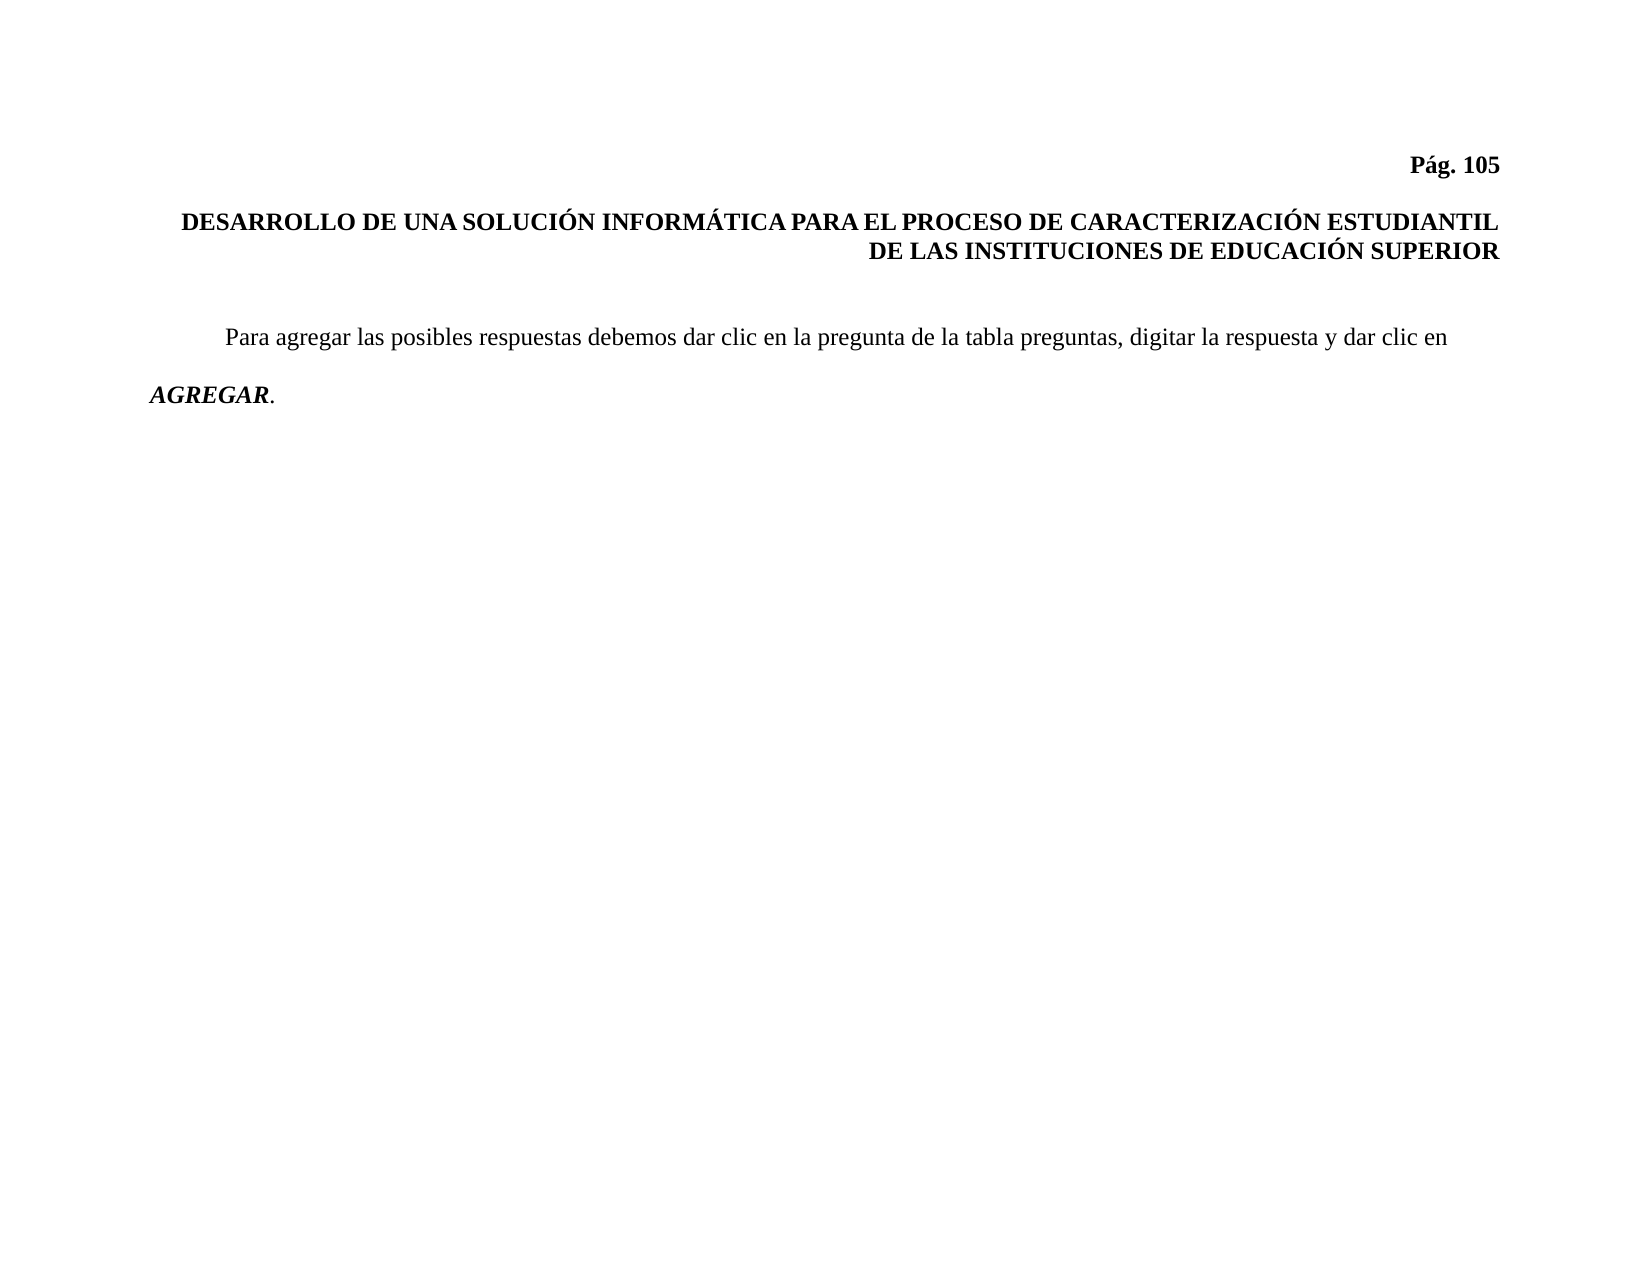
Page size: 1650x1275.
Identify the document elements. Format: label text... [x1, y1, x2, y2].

text Para agregar las posibles respuestas debemos dar clic en la pregunta de la tabla preguntas, digitar la respuesta y dar clic en AGREGAR. [150, 322, 1500, 409]
